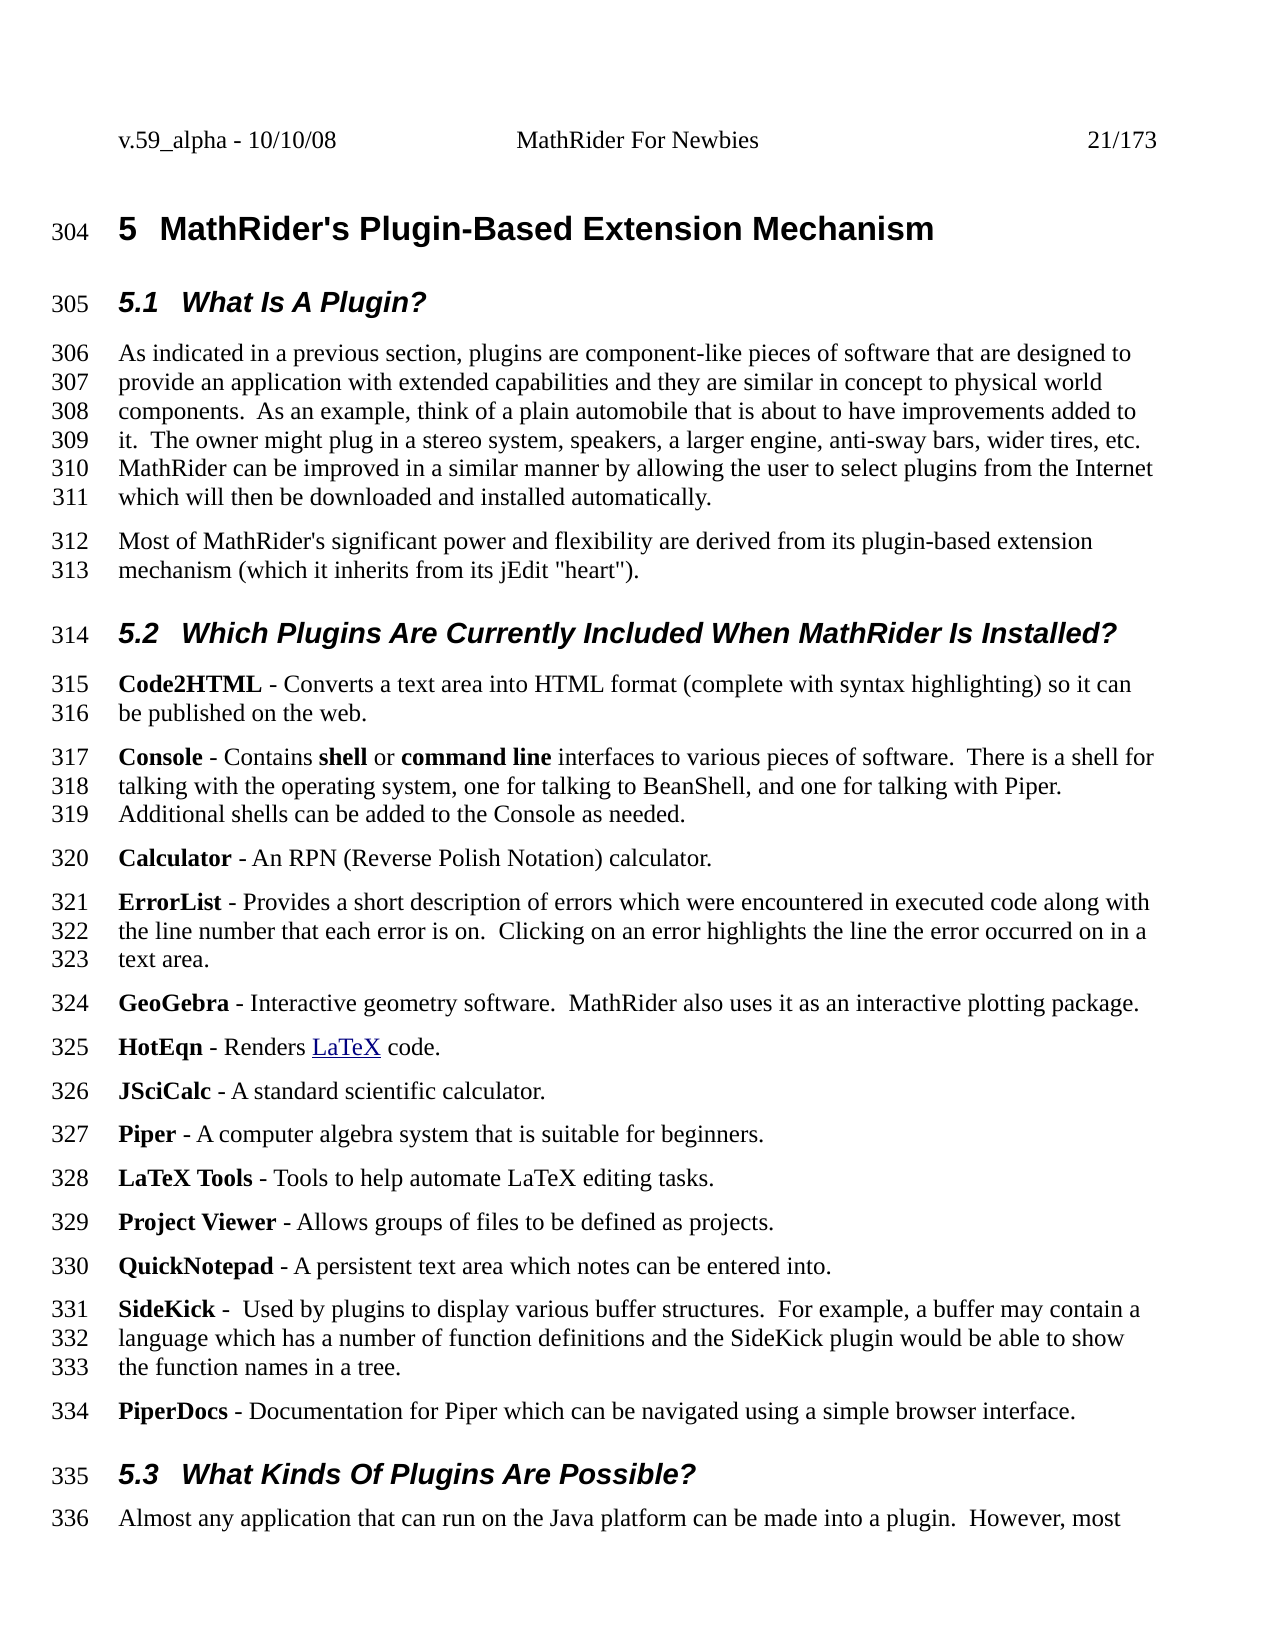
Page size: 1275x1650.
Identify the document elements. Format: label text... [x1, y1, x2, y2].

text SideKick - Used by plugins to display various buffer structures. For example, a buffer may contain a language which has a number of function definitions and the SideKick plugin would be able to show the function names in a tree. [118, 1294, 1157, 1381]
text As indicated in a previous section, plugins are component-like pieces of software that are designed to provide an application with extended capabilities and they are similar in concept to physical world components. As an example, think of a plain automobile that is about to have improvements added to it. The owner might plug in a stereo system, speakers, a larger engine, anti-sway bars, wider tires, etc. MathRider can be improved in a similar manner by allowing the user to select plugins from the Internet which will then be downloaded and installed automatically. [118, 338, 1157, 511]
text ErrorList - Provides a short description of errors which were encountered in executed code along with the line number that each error is on. Clicking on an error highlights the line the error occurred on in a text area. [118, 887, 1157, 973]
text Almost any application that can run on the Java platform can be made into a plugin. However, most [118, 1503, 1157, 1532]
subtitle What Kinds Of Plugins Are Possible? [118, 1457, 1157, 1491]
subtitle MathRider's Plugin-Based Extension Mechanism [118, 209, 1157, 247]
text Code2HTML - Converts a text area into HTML format (complete with syntax highlighting) so it can be published on the web. [118, 669, 1157, 727]
text Project Viewer - Allows groups of files to be defined as projects. [118, 1207, 1157, 1236]
subtitle What Is A Plugin? [118, 285, 1157, 318]
text HotEqn - Renders LaTeX code. [118, 1032, 1157, 1061]
text Calculator - An RPN (Reverse Polish Notation) calculator. [118, 843, 1157, 872]
text Console - Contains shell or command line interfaces to various pieces of software. There is a shell for talking with the operating system, one for talking to BeanShell, and one for talking with Piper. Additional shells can be added to the Console as needed. [118, 742, 1157, 828]
subtitle Which Plugins Are Currently Included When MathRider Is Installed? [118, 616, 1157, 649]
text Piper - A computer algebra system that is suitable for beginners. [118, 1119, 1157, 1148]
text LaTeX Tools - Tools to help automate LaTeX editing tasks. [118, 1163, 1157, 1192]
text PiperDocs - Documentation for Piper which can be navigated using a simple browser interface. [118, 1396, 1157, 1424]
text JSciCalc - A standard scientific calculator. [118, 1076, 1157, 1104]
text QuickNotepad - A persistent text area which notes can be entered into. [118, 1251, 1157, 1279]
text GeoGebra - Interactive geometry software. MathRider also uses it as an interactive plotting package. [118, 988, 1157, 1017]
text Most of MathRider's significant power and flexibility are derived from its plugin-based extension mechanism (which it inherits from its jEdit "heart"). [118, 526, 1157, 583]
